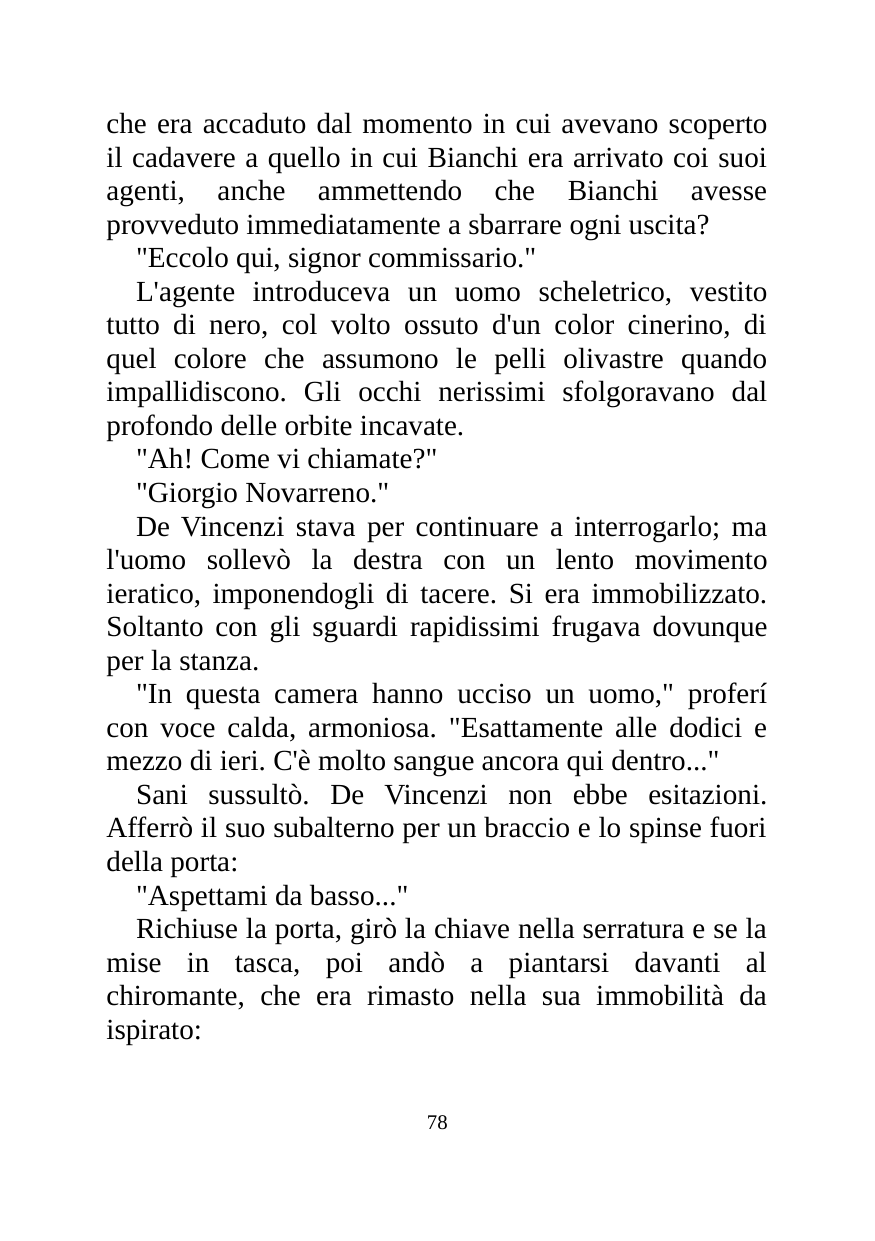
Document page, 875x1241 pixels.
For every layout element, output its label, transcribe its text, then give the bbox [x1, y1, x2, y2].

text "In questa camera hanno ucciso un uomo," proferí con voce calda, armoniosa. "Esattamente alle dodici e mezzo di ieri. C'è molto sangue ancora qui dentro..." [106, 676, 768, 777]
text "Eccolo qui, signor commissario." [106, 240, 768, 274]
text L'agente introduceva un uomo scheletrico, vestito tutto di nero, col volto ossuto d'un color cinerino, di quel colore che assumono le pelli olivastre quando impallidiscono. Gli occhi nerissimi sfolgoravano dal profondo delle orbite incavate. [106, 274, 768, 442]
text "Ah! Come vi chiamate?" [106, 442, 768, 475]
text Sani sussultò. De Vincenzi non ebbe esitazioni. Afferrò il suo subalterno per un braccio e lo spinse fuori della porta: [106, 777, 768, 878]
text "Aspettami da basso..." [106, 878, 768, 911]
text Richiuse la porta, girò la chiave nella serratura e se la mise in tasca, poi andò a piantarsi davanti al chiromante, che era rimasto nella sua immobilità da ispirato: [106, 911, 768, 1045]
text "Giorgio Novarreno." [106, 475, 768, 509]
text De Vincenzi stava per continuare a interrogarlo; ma l'uomo sollevò la destra con un lento movimento ieratico, imponendogli di tacere. Si era immobilizzato. Soltanto con gli sguardi rapidissimi frugava dovunque per la stanza. [106, 509, 768, 676]
text che era accaduto dal momento in cui avevano scoperto il cadavere a quello in cui Bianchi era arrivato coi suoi agenti, anche ammettendo che Bianchi avesse provveduto immediatamente a sbarrare ogni uscita? [106, 106, 768, 240]
